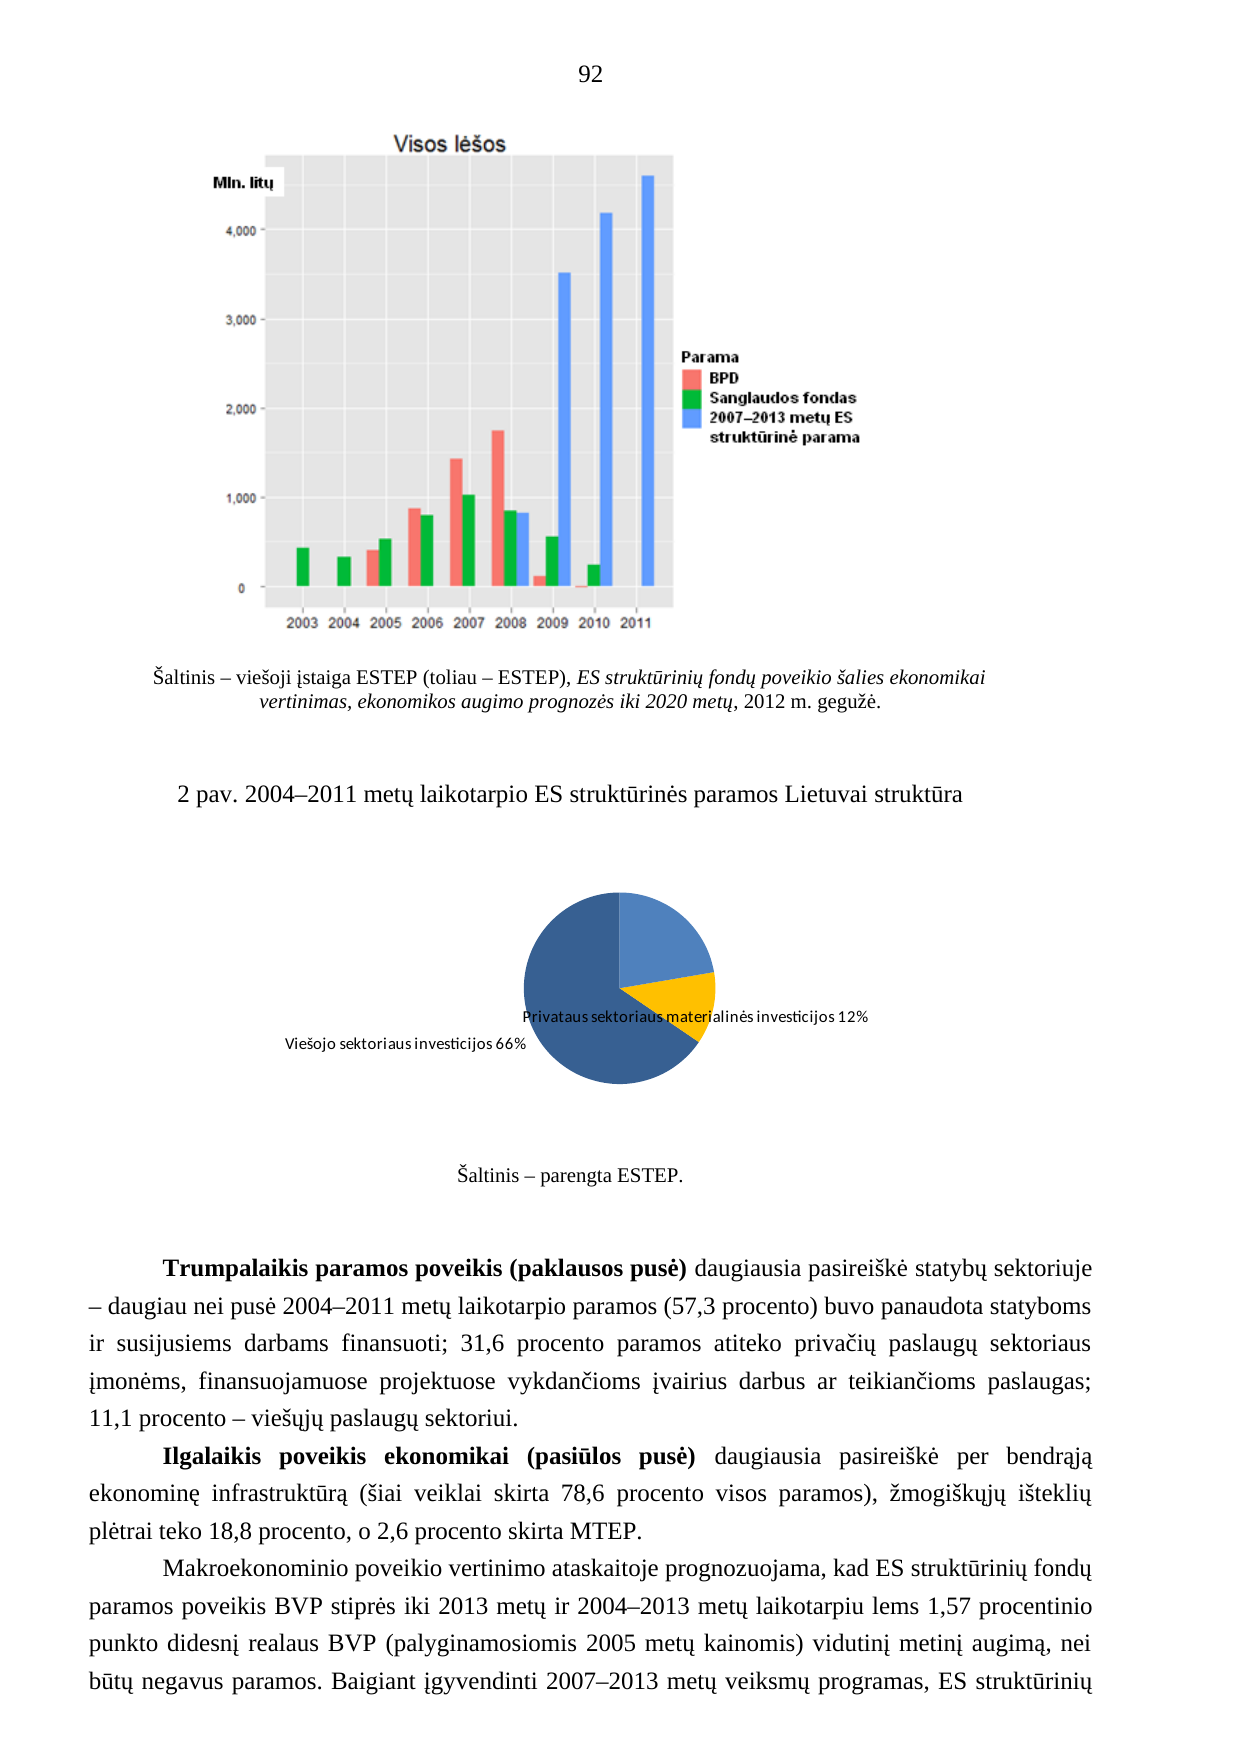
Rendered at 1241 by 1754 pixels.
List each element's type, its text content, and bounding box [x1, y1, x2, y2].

table_cell Šaltinis – parengta ESTEP. [100, 808, 1040, 1216]
table_header 2 pav. 2004–2011 metų laikotarpio ES struktūrinės paramos Lietuvai struktūra [100, 779, 1040, 808]
text Trumpalaikis paramos poveikis (paklausos pusė) daugiausia pasireiškė statybų sektoriuje – daugiau nei pusė 2004–2011 metų laikotarpio paramos (57,3 procento) buvo panaudota statyboms ir susijusiems darbams finansuoti; 31,6 procento paramos atiteko privačių paslaugų sektoriaus įmonėms, finansuojamuose projektuose vykdančioms įvairius darbus ar teikiančioms paslaugas; 11,1 procento – viešųjų paslaugų sektoriui. [89, 1244, 1092, 1432]
table_cell [100, 118, 200, 641]
text Makroekonominio poveikio vertinimo ataskaitoje prognozuojama, kad ES struktūrinių fondų paramos poveikis BVP stiprės iki 2013 metų ir 2004–2013 metų laikotarpiu lems 1,57 procentinio punkto didesnį realaus BVP (palyginamosiomis 2005 metų kainomis) vidutinį metinį augimą, nei būtų negavus paramos. Baigiant įgyvendinti 2007–2013 metų veiksmų programas, ES struktūrinių [89, 1544, 1092, 1694]
text Ilgalaikis poveikis ekonomikai (pasiūlos pusė) daugiausia pasireiškė per bendrąją ekonominę infrastruktūrą (šiai veiklai skirta 78,6 procento visos paramos), žmogiškųjų išteklių plėtrai teko 18,8 procento, o 2,6 procento skirta MTEP. [89, 1432, 1092, 1544]
table_cell [941, 118, 1040, 641]
table_cell Šaltinis – viešoji įstaiga ESTEP (toliau – ESTEP), ES struktūrinių fondų poveikio šalies ekonomikai vertinimas, ekonomikos augimo prognozės iki 2020 metų, 2012 m. gegužė. [100, 641, 1040, 713]
